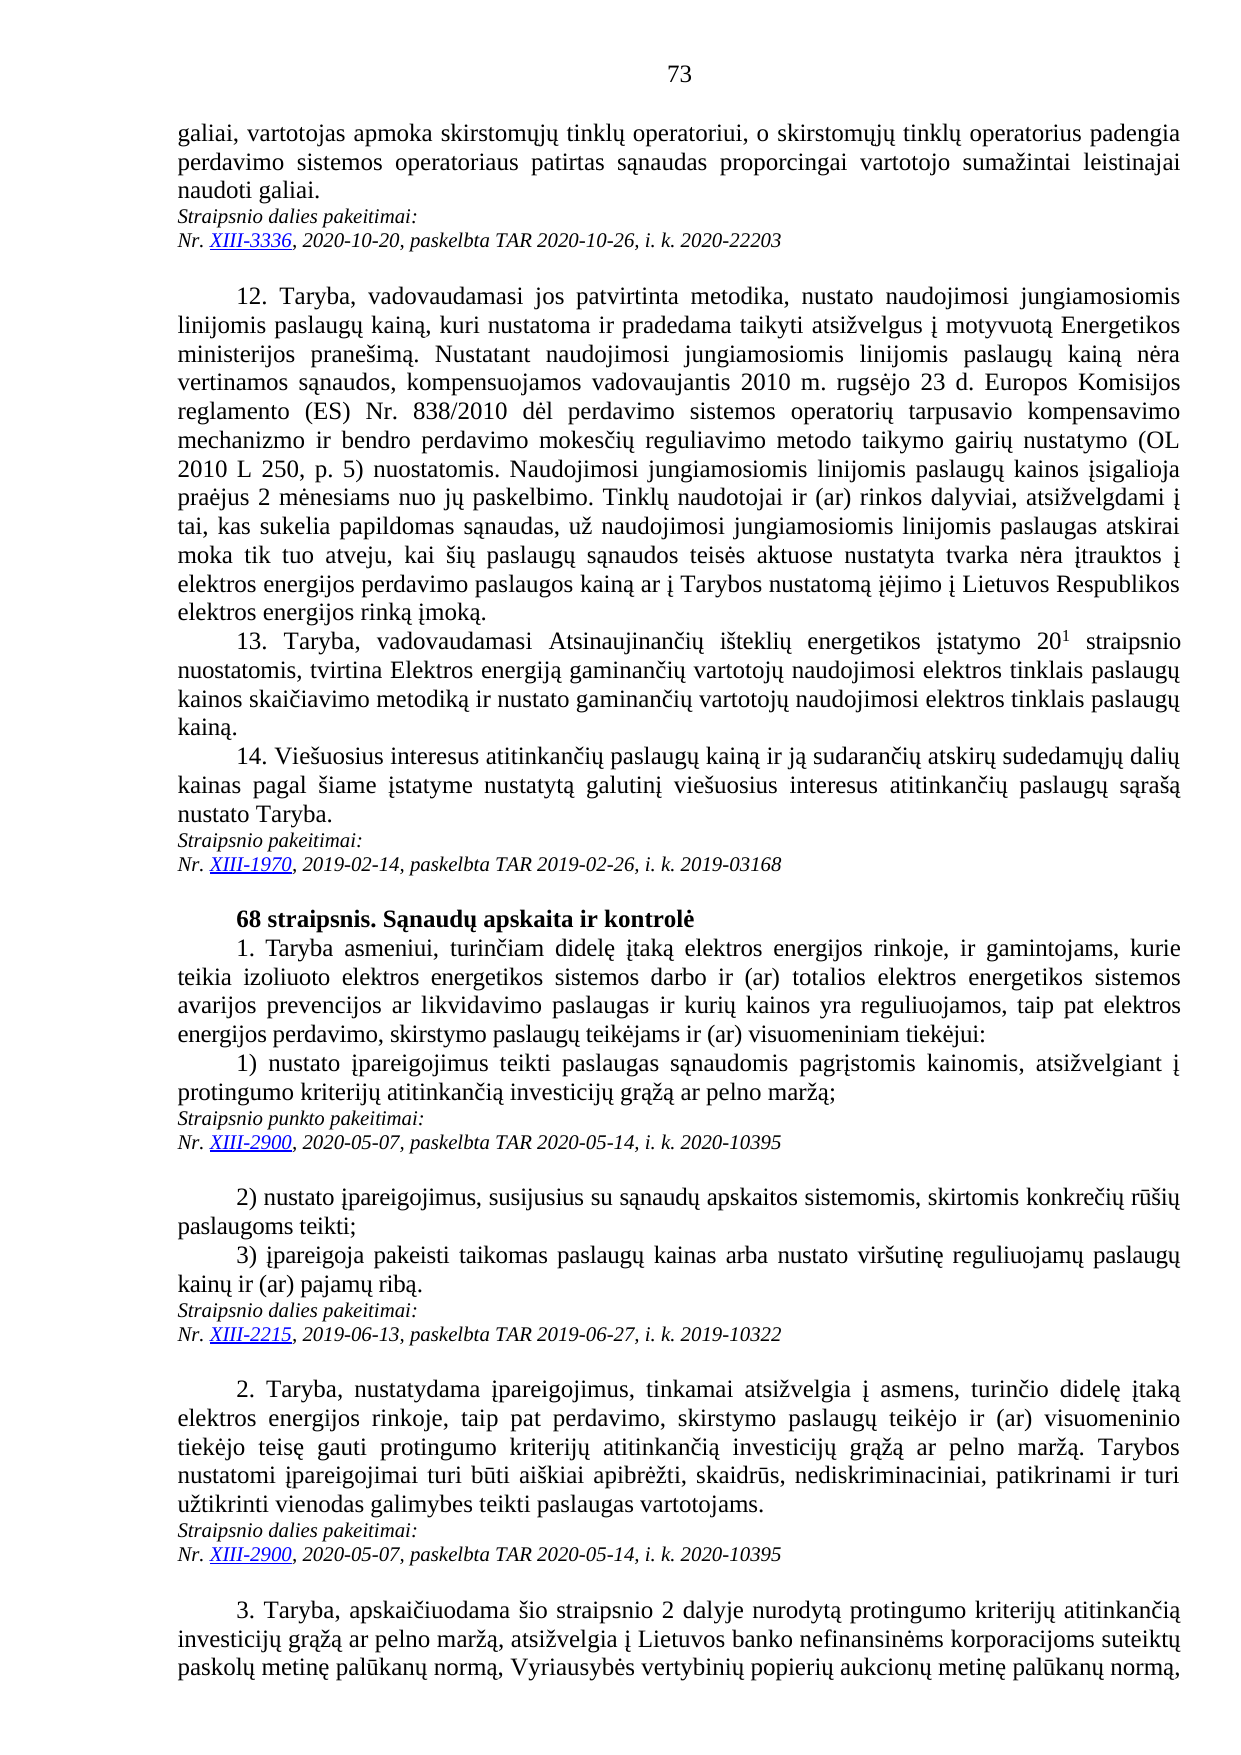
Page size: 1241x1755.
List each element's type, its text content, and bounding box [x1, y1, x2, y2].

text 3. Taryba, apskaičiuodama šio straipsnio 2 dalyje nurodytą protingumo kriterijų atitinkančią investicijų grąžą ar pelno maržą, atsižvelgia į Lietuvos banko nefinansinėms korporacijoms suteiktų paskolų metinę palūkanų normą, Vyriausybės vertybinių popierių aukcionų metinę palūkanų normą, [177, 1595, 1181, 1681]
text Nr. XIII-3336, 2020-10-20, paskelbta TAR 2020-10-26, i. k. 2020-22203 [177, 228, 1181, 252]
text 68 straipsnis. Sąnaudų apskaita ir kontrolė [177, 904, 1181, 933]
text 2) nustato įpareigojimus, susijusius su sąnaudų apskaitos sistemomis, skirtomis konkrečių rūšių paslaugoms teikti; [177, 1182, 1181, 1240]
text Nr. XIII-1970, 2019-02-14, paskelbta TAR 2019-02-26, i. k. 2019-03168 [177, 852, 1181, 876]
text Straipsnio dalies pakeitimai: [177, 1518, 1181, 1542]
text 1) nustato įpareigojimus teikti paslaugas sąnaudomis pagrįstomis kainomis, atsižvelgiant į protingumo kriterijų atitinkančią investicijų grąžą ar pelno maržą; [177, 1048, 1181, 1106]
text 2. Taryba, nustatydama įpareigojimus, tinkamai atsižvelgia į asmens, turinčio didelę įtaką elektros energijos rinkoje, taip pat perdavimo, skirstymo paslaugų teikėjo ir (ar) visuomeninio tiekėjo teisę gauti protingumo kriterijų atitinkančią investicijų grąžą ar pelno maržą. Tarybos nustatomi įpareigojimai turi būti aiškiai apibrėžti, skaidrūs, nediskriminaciniai, patikrinami ir turi užtikrinti vienodas galimybes teikti paslaugas vartotojams. [177, 1374, 1181, 1518]
text 3) įpareigoja pakeisti taikomas paslaugų kainas arba nustato viršutinę reguliuojamų paslaugų kainų ir (ar) pajamų ribą. [177, 1240, 1181, 1297]
text Straipsnio dalies pakeitimai: [177, 1297, 1181, 1322]
text Straipsnio punkto pakeitimai: [177, 1106, 1181, 1130]
text Straipsnio pakeitimai: [177, 827, 1181, 852]
text Nr. XIII-2215, 2019-06-13, paskelbta TAR 2019-06-27, i. k. 2019-10322 [177, 1322, 1181, 1346]
text galiai, vartotojas apmoka skirstomųjų tinklų operatoriui, o skirstomųjų tinklų operatorius padengia perdavimo sistemos operatoriaus patirtas sąnaudas proporcingai vartotojo sumažintai leistinajai naudoti galiai. [177, 118, 1181, 204]
text 1. Taryba asmeniui, turinčiam didelę įtaką elektros energijos rinkoje, ir gamintojams, kurie teikia izoliuoto elektros energetikos sistemos darbo ir (ar) totalios elektros energetikos sistemos avarijos prevencijos ar likvidavimo paslaugas ir kurių kainos yra reguliuojamos, taip pat elektros energijos perdavimo, skirstymo paslaugų teikėjams ir (ar) visuomeniniam tiekėjui: [177, 933, 1181, 1048]
text Nr. XIII-2900, 2020-05-07, paskelbta TAR 2020-05-14, i. k. 2020-10395 [177, 1130, 1181, 1154]
text 12. Taryba, vadovaudamasi jos patvirtinta metodika, nustato naudojimosi jungiamosiomis linijomis paslaugų kainą, kuri nustatoma ir pradedama taikyti atsižvelgus į motyvuotą Energetikos ministerijos pranešimą. Nustatant naudojimosi jungiamosiomis linijomis paslaugų kainą nėra vertinamos sąnaudos, kompensuojamos vadovaujantis 2010 m. rugsėjo 23 d. Europos Komisijos reglamento (ES) Nr. 838/2010 dėl perdavimo sistemos operatorių tarpusavio kompensavimo mechanizmo ir bendro perdavimo mokesčių reguliavimo metodo taikymo gairių nustatymo (OL 2010 L 250, p. 5) nuostatomis. Naudojimosi jungiamosiomis linijomis paslaugų kainos įsigalioja praėjus 2 mėnesiams nuo jų paskelbimo. Tinklų naudotojai ir (ar) rinkos dalyviai, atsižvelgdami į tai, kas sukelia papildomas sąnaudas, už naudojimosi jungiamosiomis linijomis paslaugas atskirai moka tik tuo atveju, kai šių paslaugų sąnaudos teisės aktuose nustatyta tvarka nėra įtrauktos į elektros energijos perdavimo paslaugos kainą ar į Tarybos nustatomą įėjimo į Lietuvos Respublikos elektros energijos rinką įmoką. [177, 281, 1181, 626]
text 13. Taryba, vadovaudamasi Atsinaujinančių išteklių energetikos įstatymo 201 straipsnio nuostatomis, tvirtina Elektros energiją gaminančių vartotojų naudojimosi elektros tinklais paslaugų kainos skaičiavimo metodiką ir nustato gaminančių vartotojų naudojimosi elektros tinklais paslaugų kainą. [177, 626, 1181, 741]
text 14. Viešuosius interesus atitinkančių paslaugų kainą ir ją sudarančių atskirų sudedamųjų dalių kainas pagal šiame įstatyme nustatytą galutinį viešuosius interesus atitinkančių paslaugų sąrašą nustato Taryba. [177, 741, 1181, 827]
text Straipsnio dalies pakeitimai: [177, 204, 1181, 228]
text Nr. XIII-2900, 2020-05-07, paskelbta TAR 2020-05-14, i. k. 2020-10395 [177, 1542, 1181, 1566]
